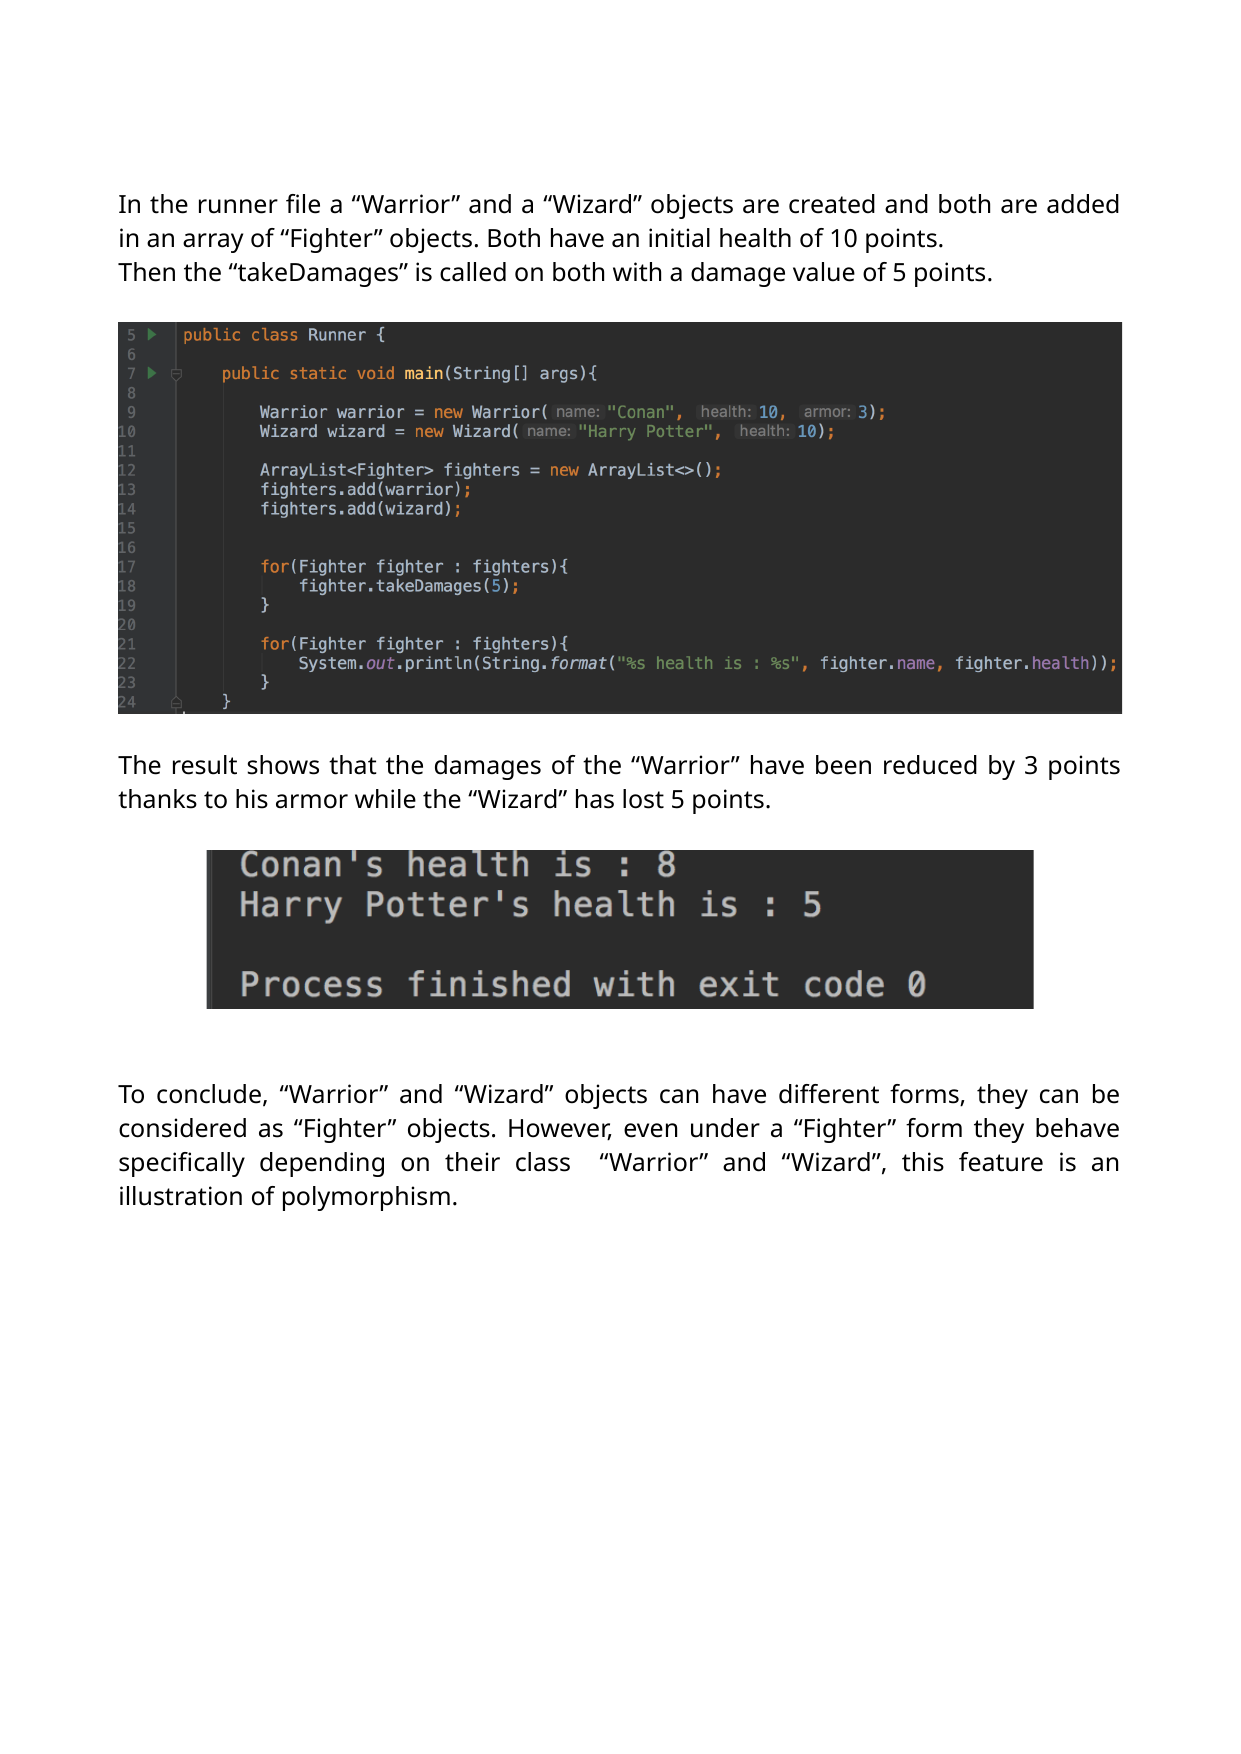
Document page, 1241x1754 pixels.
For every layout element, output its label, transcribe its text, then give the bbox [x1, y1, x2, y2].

text To conclude, “Warrior” and “Wizard” objects can have different forms, they can be considered as “Fighter” objects. However, even under a “Fighter” form they behave specifically depending on their class “Warrior” and “Wizard”, this feature is an illustration of polymorphism. [118, 1076, 1122, 1213]
picture [206, 850, 1034, 1009]
text In the runner file a “Warrior” and a “Wizard” objects are created and both are added in an array of “Fighter” objects. Both have an initial health of 10 points. [118, 186, 1122, 254]
text The result shows that the damages of the “Warrior” have been reduced by 3 points thanks to his armor while the “Wizard” has lost 5 points. [118, 748, 1122, 816]
picture [118, 322, 1123, 714]
text Then the “takeDamages” is called on both with a damage value of 5 points. [118, 254, 1122, 288]
